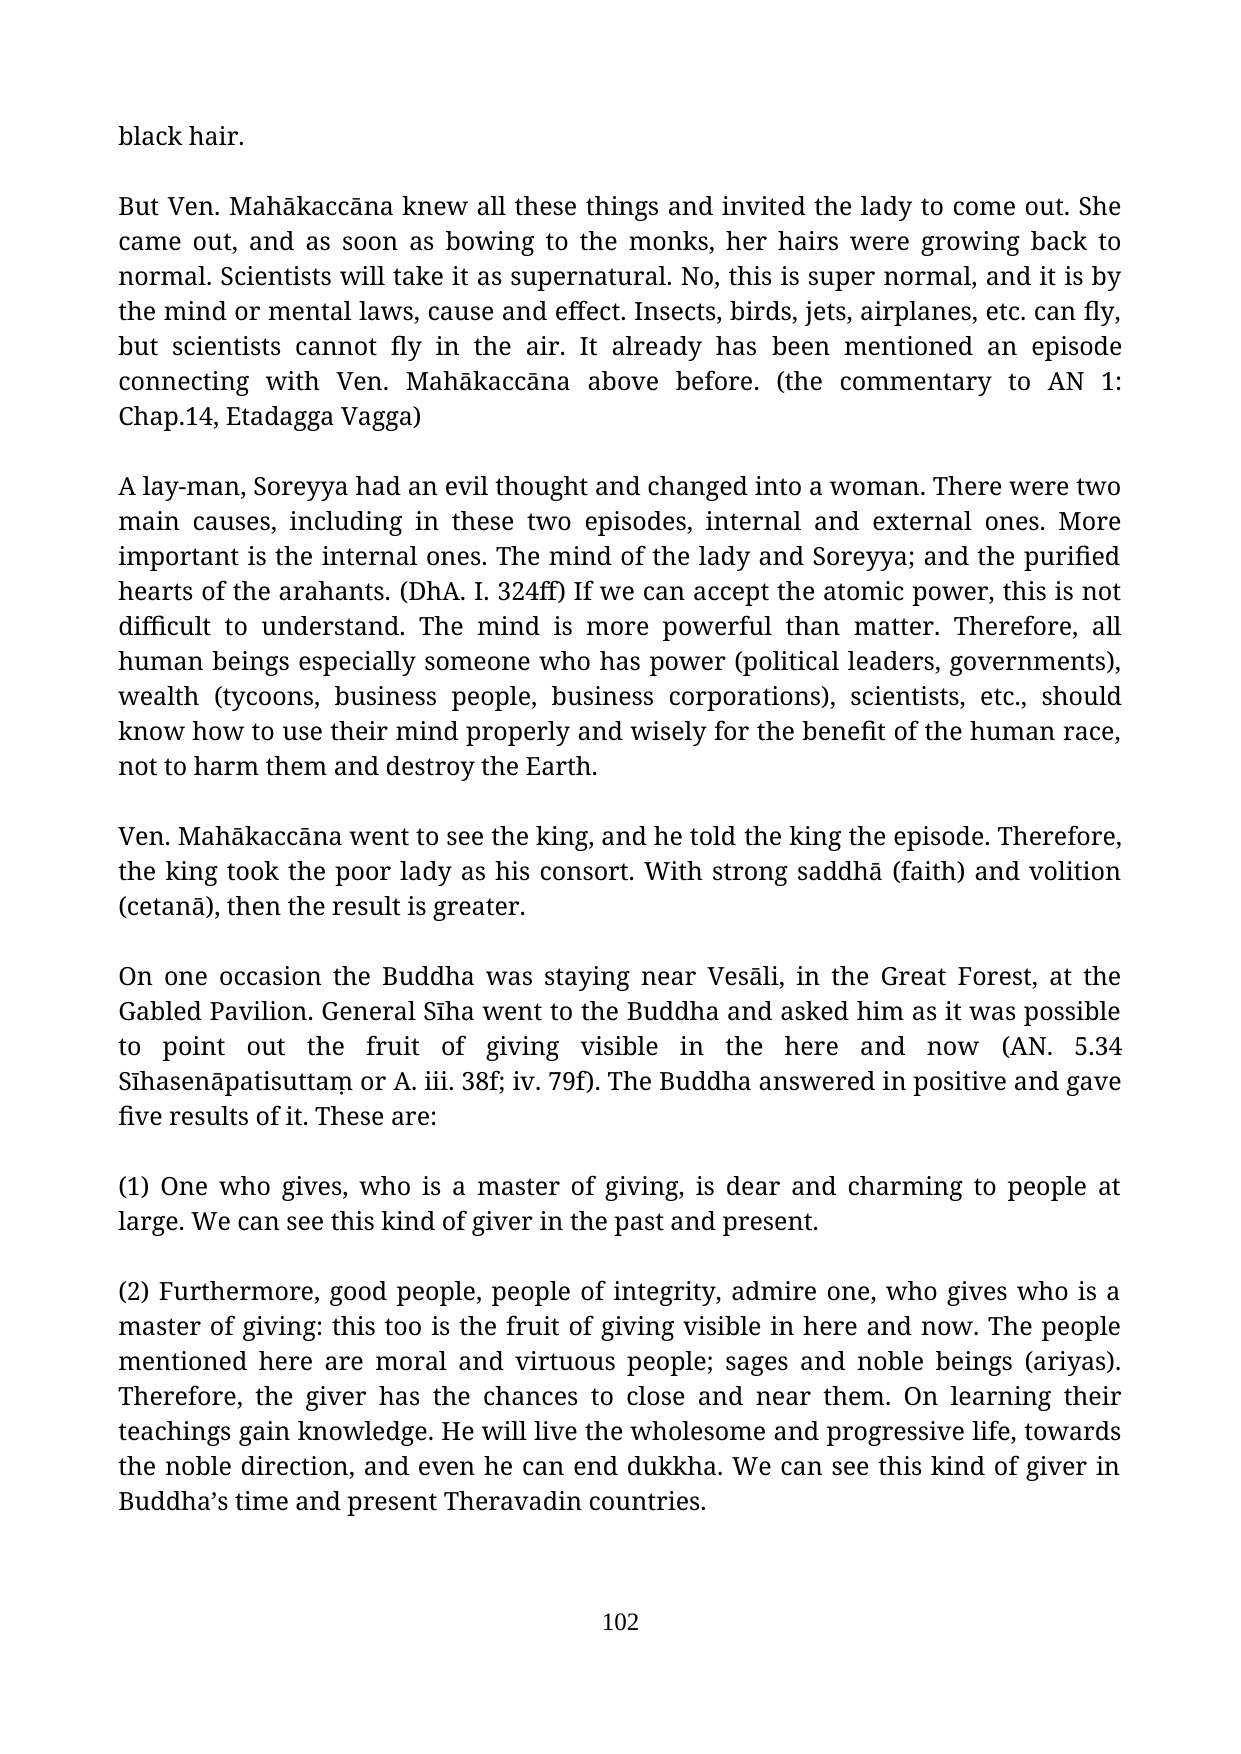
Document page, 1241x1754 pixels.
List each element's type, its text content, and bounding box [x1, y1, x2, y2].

text black hair. But Ven. Mahākaccāna knew all these things and invited the lady to come out. She came out, and as soon as bowing to the monks, her hairs were growing back to normal. Scientists will take it as supernatural. No, this is super normal, and it is by the mind or mental laws, cause and effect. Insects, birds, jets, airplanes, etc. can fly, but scientists cannot fly in the air. It already has been mentioned an episode connecting with Ven. Mahākaccāna above before. (the commentary to AN 1: Chap.14, Etadagga Vagga) A lay-man, Soreyya had an evil thought and changed into a woman. There were two main causes, including in these two episodes, internal and external ones. More important is the internal ones. The mind of the lady and Soreyya; and the purified hearts of the arahants. (DhA. I. 324ff) If we can accept the atomic power, this is not difficult to understand. The mind is more powerful than matter. Therefore, all human beings especially someone who has power (political leaders, governments), wealth (tycoons, business people, business corporations), scientists, etc., should know how to use their mind properly and wisely for the benefit of the human race, not to harm them and destroy the Earth. Ven. Mahākaccāna went to see the king, and he told the king the episode. Therefore, the king took the poor lady as his consort. With strong saddhā (faith) and volition (cetanā), then the result is greater. [118, 118, 1122, 923]
text On one occasion the Buddha was staying near Vesāli, in the Great Forest, at the Gabled Pavilion. General Sīha went to the Buddha and asked him as it was possible to point out the fruit of giving visible in the here and now (AN. 5.34 Sīhasenāpatisuttaṃ or A. iii. 38f; iv. 79f). The Buddha answered in positive and gave five results of it. These are: (1) One who gives, who is a master of giving, is dear and charming to people at large. We can see this kind of giver in the past and present. (2) Furthermore, good people, people of integrity, admire one, who gives who is a master of giving: this too is the fruit of giving visible in here and now. The people mentioned here are moral and virtuous people; sages and noble beings (ariyas). Therefore, the giver has the chances to close and near them. On learning their teachings gain knowledge. He will live the wholesome and progressive life, towards the noble direction, and even he can end dukkha. We can see this kind of giver in Buddha’s time and present Theravadin countries. [118, 958, 1122, 1553]
